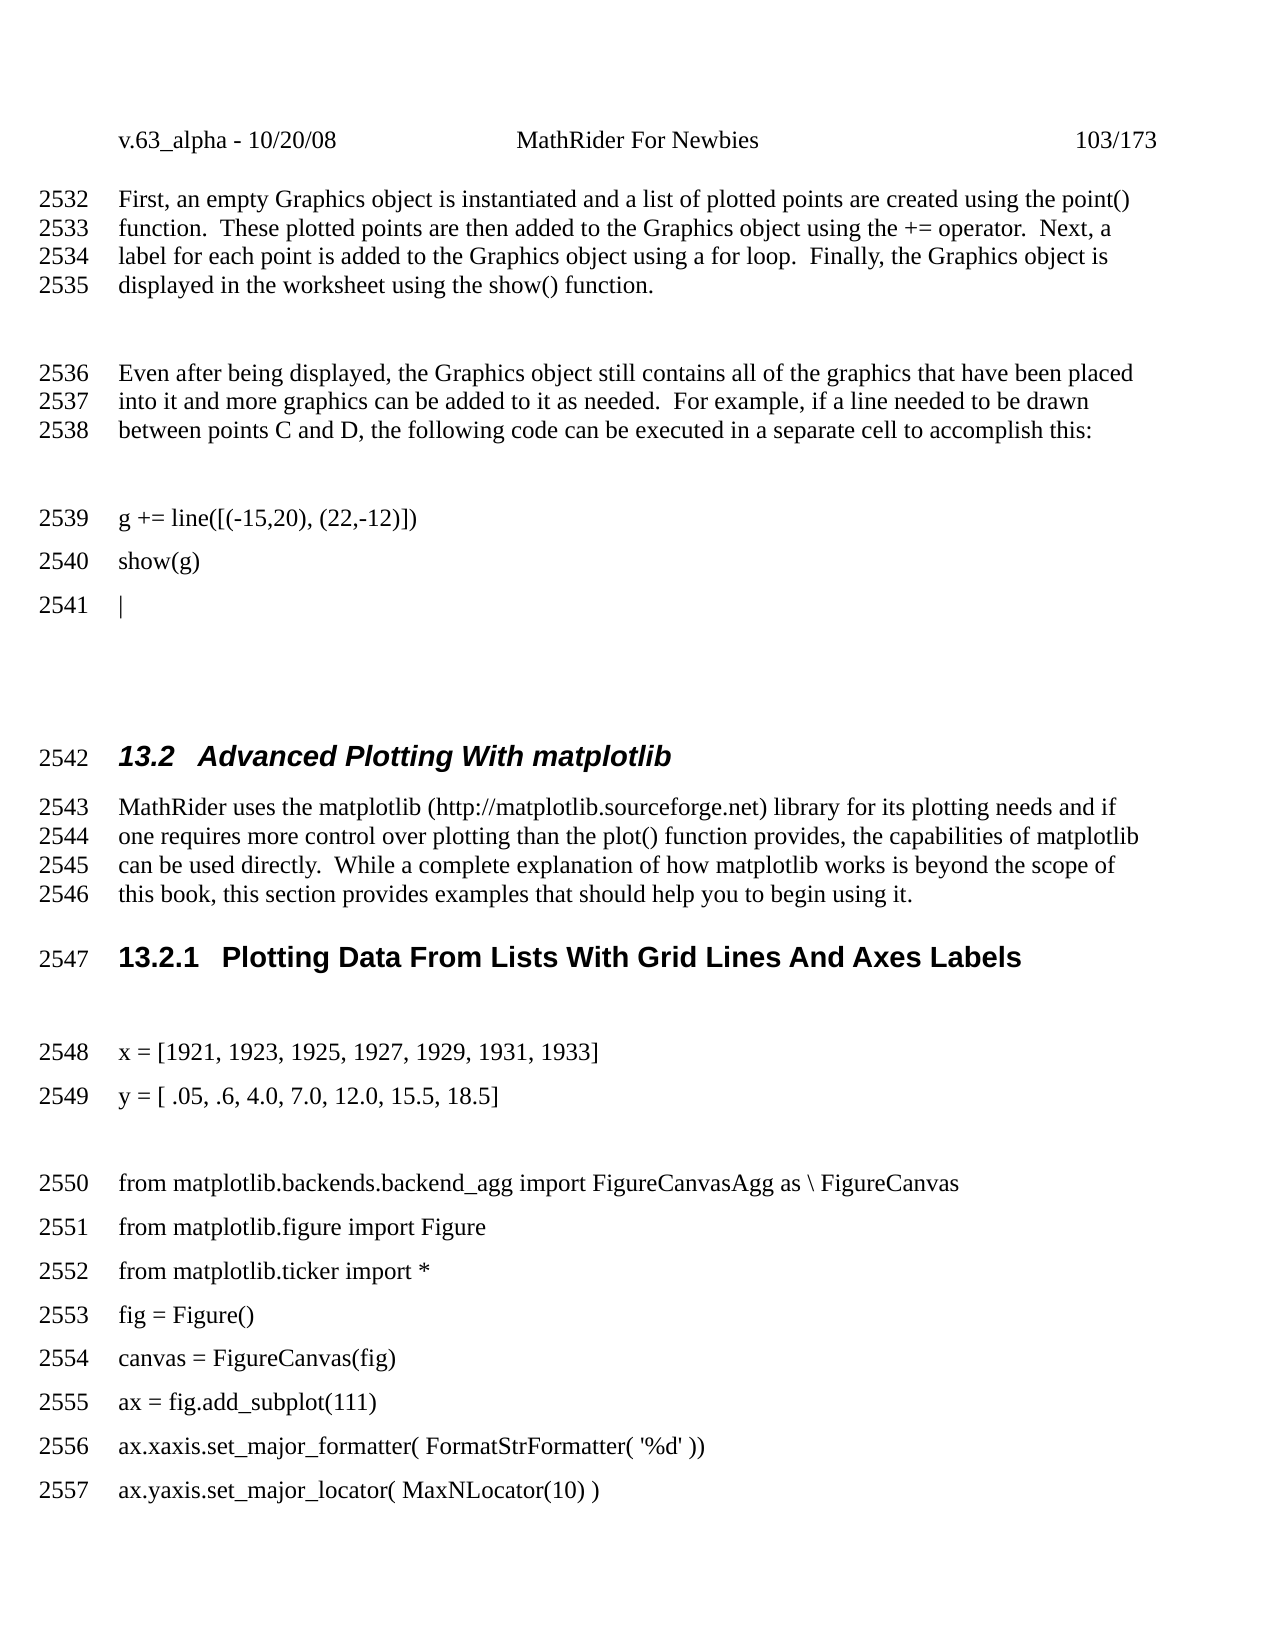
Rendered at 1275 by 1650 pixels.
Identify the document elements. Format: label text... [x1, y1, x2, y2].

text y = [ .05, .6, 4.0, 7.0, 12.0, 15.5, 18.5] [118, 1081, 1157, 1110]
subtitle Plotting Data From Lists With Grid Lines And Axes Labels [118, 940, 1157, 973]
text | [118, 590, 1157, 619]
text ax.yaxis.set_major_locator( MaxNLocator(10) ) [118, 1475, 1157, 1503]
text from matplotlib.backends.backend_agg import FigureCanvasAgg as \ FigureCanvas [118, 1168, 1157, 1197]
subtitle Advanced Plotting With matplotlib [118, 739, 1157, 772]
text g += line([(-15,20), (22,-12)]) [118, 503, 1157, 531]
text fig = Figure() [118, 1300, 1157, 1328]
text from matplotlib.ticker import * [118, 1256, 1157, 1285]
text x = [1921, 1923, 1925, 1927, 1929, 1931, 1933] [118, 1037, 1157, 1066]
text Even after being displayed, the Graphics object still contains all of the graphics that have been placed into it and more graphics can be added to it as needed. For example, if a line needed to be drawn between points C and D, the following code can be executed in a separate cell to accomplish this: [118, 358, 1157, 444]
text ax = fig.add_subplot(111) [118, 1387, 1157, 1416]
text canvas = FigureCanvas(fig) [118, 1343, 1157, 1372]
text MathRider uses the matplotlib (http://matplotlib.sourceforge.net) library for its plotting needs and if one requires more control over plotting than the plot() function provides, the capabilities of matplotlib can be used directly. While a complete explanation of how matplotlib works is beyond the scope of this book, this section provides examples that should help you to begin using it. [118, 792, 1157, 907]
text from matplotlib.figure import Figure [118, 1212, 1157, 1241]
text ax.xaxis.set_major_formatter( FormatStrFormatter( '%d' )) [118, 1431, 1157, 1460]
text First, an empty Graphics object is instantiated and a list of plotted points are created using the point() function. These plotted points are then added to the Graphics object using the += operator. Next, a label for each point is added to the Graphics object using a for loop. Finally, the Graphics object is displayed in the worksheet using the show() function. [118, 184, 1157, 299]
text show(g) [118, 546, 1157, 575]
